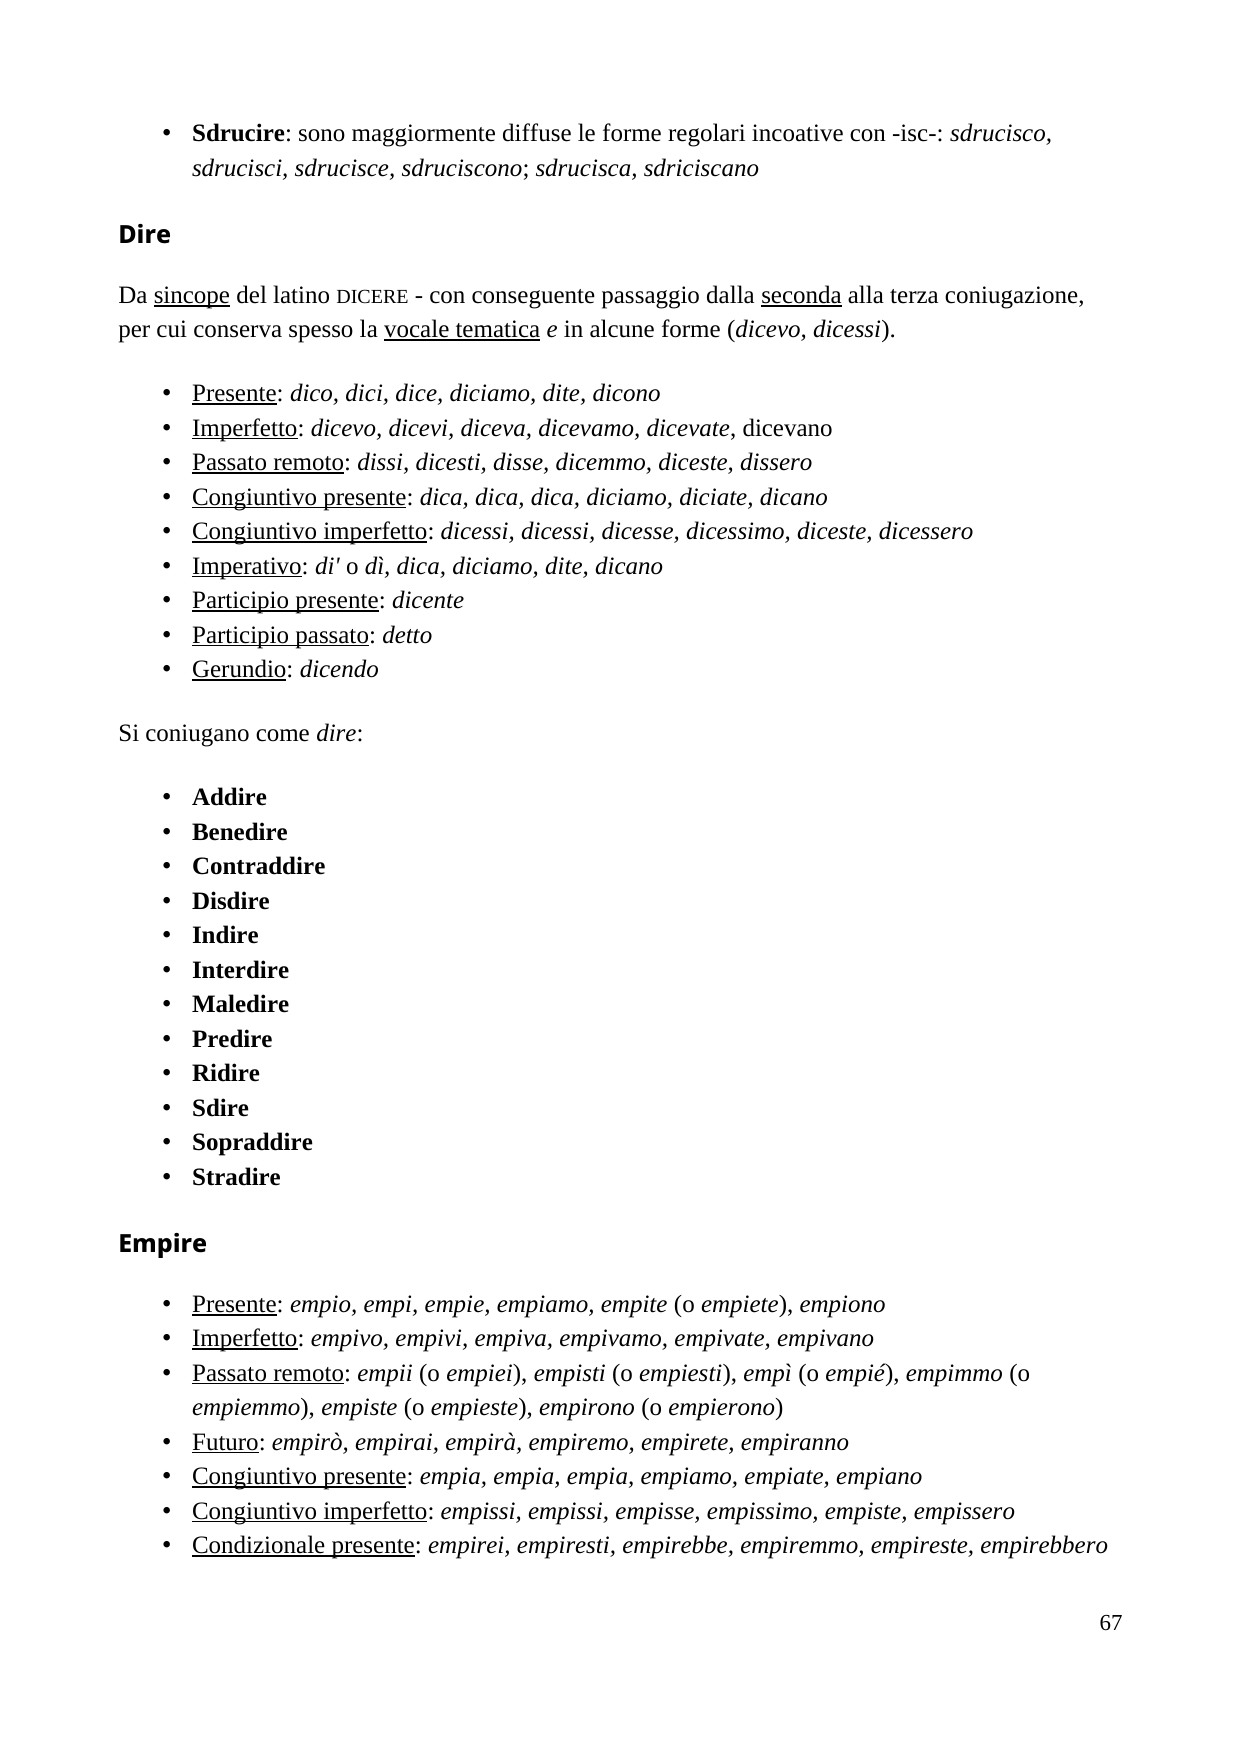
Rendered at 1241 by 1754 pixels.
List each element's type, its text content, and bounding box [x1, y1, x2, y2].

list Sdire [162, 1093, 1122, 1121]
list Imperativo: di' o dì, dica, diciamo, dite, dicano [162, 551, 1122, 580]
list Congiuntivo presente: empia, empia, empia, empiamo, empiate, empiano [162, 1461, 1122, 1490]
list Sopraddire [162, 1127, 1122, 1156]
list Congiuntivo imperfetto: dicessi, dicessi, dicesse, dicessimo, diceste, dicessero [162, 516, 1122, 545]
list Interdire [162, 955, 1122, 983]
list Congiuntivo presente: dica, dica, dica, diciamo, diciate, dicano [162, 482, 1122, 511]
list Disdire [162, 886, 1122, 914]
list Benedire [162, 817, 1122, 846]
list Congiuntivo imperfetto: empissi, empissi, empisse, empissimo, empiste, empissero [162, 1496, 1122, 1525]
subtitle Dire [118, 217, 1122, 251]
list Sdrucire: sono maggiormente diffuse le forme regolari incoative con -isc-: sdrucisco, sdrucisci, sdrucisce, sdruciscono; sdrucisca, sdriciscano [162, 118, 1122, 181]
subtitle Empire [118, 1226, 1122, 1259]
list Presente: dico, dici, dice, diciamo, dite, dicono [162, 378, 1122, 407]
list Stradire [162, 1162, 1122, 1190]
list Addire [162, 782, 1122, 811]
list Predire [162, 1024, 1122, 1052]
list Participio presente: dicente [162, 585, 1122, 614]
list Presente: empio, empi, empie, empiamo, empite (o empiete), empiono [162, 1289, 1122, 1318]
list Imperfetto: empivo, empivi, empiva, empivamo, empivate, empivano [162, 1323, 1122, 1352]
list Maledire [162, 989, 1122, 1018]
list Imperfetto: dicevo, dicevi, diceva, dicevamo, dicevate, dicevano [162, 413, 1122, 442]
list Condizionale presente: empirei, empiresti, empirebbe, empiremmo, empireste, empirebbero [162, 1530, 1122, 1559]
text Da sincope del latino dicere - con conseguente passaggio dalla seconda alla terza coniugazione, per cui conserva spesso la vocale tematica e in alcune forme (dicevo, dicessi). [118, 280, 1122, 343]
list Passato remoto: empii (o empiei), empisti (o empiesti), empì (o empié), empimmo (o empiemmo), empiste (o empieste), empirono (o empierono) [162, 1358, 1122, 1421]
list Gerundio: dicendo [162, 654, 1122, 683]
list Ridire [162, 1058, 1122, 1087]
list Participio passato: detto [162, 620, 1122, 649]
list Futuro: empirò, empirai, empirà, empiremo, empirete, empiranno [162, 1427, 1122, 1456]
list Passato remoto: dissi, dicesti, disse, dicemmo, diceste, dissero [162, 447, 1122, 476]
list Contraddire [162, 851, 1122, 880]
list Indire [162, 920, 1122, 949]
text Si coniugano come dire: [118, 718, 1122, 747]
